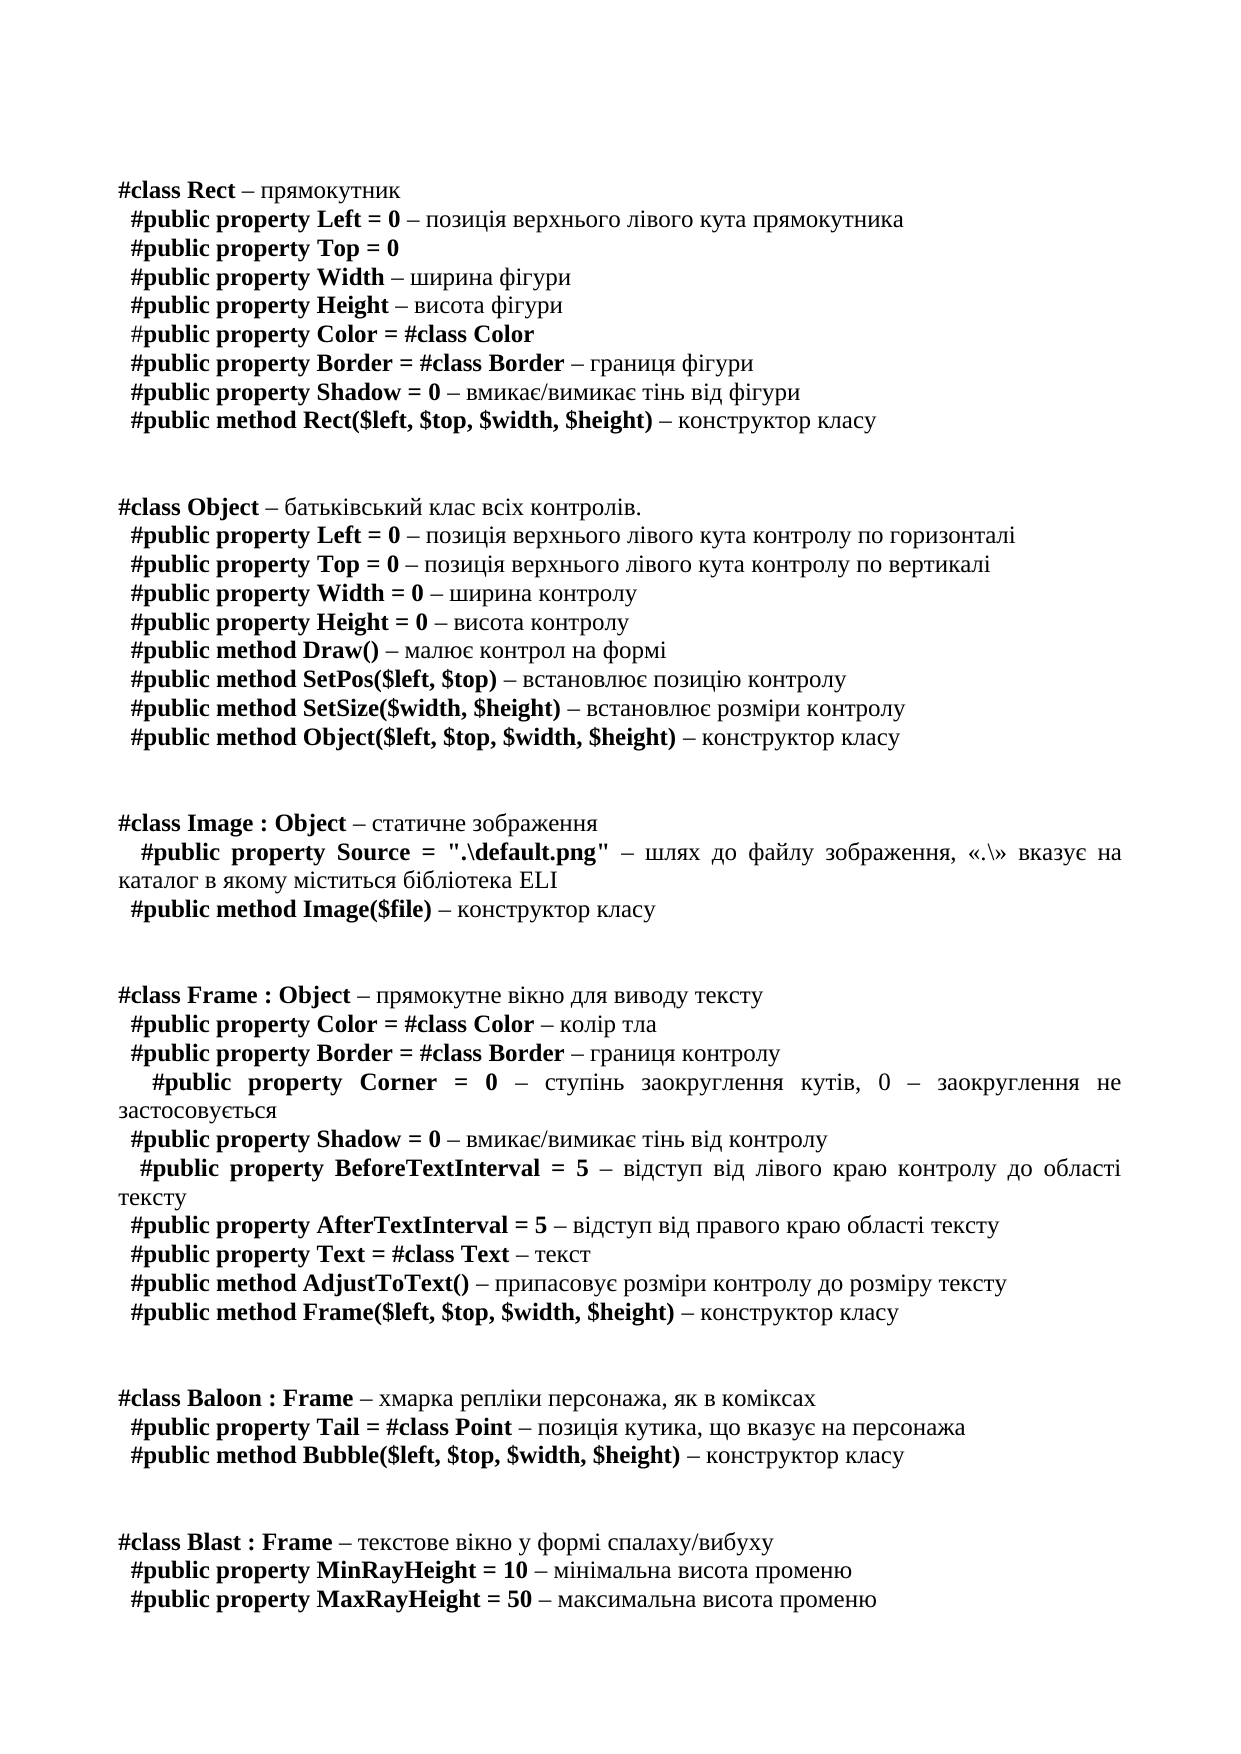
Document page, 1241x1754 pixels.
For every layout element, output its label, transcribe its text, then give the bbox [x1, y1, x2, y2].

text #public method Image($file) – конструктор класу [118, 894, 1122, 923]
text #public property Height = 0 – висота контролу [118, 607, 1122, 636]
text #class Blast : Frame – текстове вікно у формі спалаху/вибуху [118, 1527, 1122, 1556]
text #public property Border = #class Border – границя фігури [118, 348, 1122, 377]
text #public property BeforeTextInterval = 5 – відступ від лівого краю контролу до області тексту [118, 1153, 1122, 1211]
text #public property Shadow = 0 – вмикає/вимикає тінь від фігури [118, 377, 1122, 406]
text #public property Top = 0 [118, 233, 1122, 262]
text #public property Shadow = 0 – вмикає/вимикає тінь від контролу [118, 1124, 1122, 1153]
text #class Image : Object – статичне зображення [118, 808, 1122, 837]
text #class Frame : Object – прямокутне вікно для виводу тексту [118, 981, 1122, 1009]
text #class Baloon : Frame – хмарка репліки персонажа, як в коміксах [118, 1383, 1122, 1412]
text #public property Left = 0 – позиція верхнього лівого кута контролу по горизонталі [118, 521, 1122, 549]
text #public property Color = #class Color [118, 319, 1122, 348]
text #public method Draw() – малює контрол на формі [118, 636, 1122, 664]
text #public method Object($left, $top, $width, $height) – конструктор класу [118, 722, 1122, 751]
text #public property Color = #class Color – колір тла [118, 1009, 1122, 1038]
text #public property Left = 0 – позиція верхнього лівого кута прямокутника [118, 204, 1122, 233]
text #public method SetSize($width, $height) – встановлює розміри контролу [118, 693, 1122, 722]
text #public property AfterTextInterval = 5 – відступ від правого краю області тексту [118, 1211, 1122, 1239]
text #public property Corner = 0 – ступінь заокруглення кутів, 0 – заокруглення не застосовується [118, 1067, 1122, 1124]
text #public property Top = 0 – позиція верхнього лівого кута контролу по вертикалі [118, 549, 1122, 578]
text #public method Bubble($left, $top, $width, $height) – конструктор класу [118, 1441, 1122, 1469]
text #public property Height – висота фігури [118, 291, 1122, 319]
text #public property Tail = #class Point – позиція кутика, що вказує на персонажа [118, 1412, 1122, 1441]
text #public property MinRayHeight = 10 – мінімальна висота променю [118, 1556, 1122, 1584]
text #public property Text = #class Text – текст [118, 1239, 1122, 1268]
text #public property Width = 0 – ширина контролу [118, 578, 1122, 607]
text #public method AdjustToText() – припасовує розміри контролу до розміру тексту [118, 1268, 1122, 1297]
text #class Rect – прямокутник [118, 176, 1122, 204]
text #public property Border = #class Border – границя контролу [118, 1038, 1122, 1067]
text #public method Rect($left, $top, $width, $height) – конструктор класу [118, 406, 1122, 434]
text #class Object – батьківський клас всіх контролів. [118, 492, 1122, 521]
text #public property Width – ширина фігури [118, 262, 1122, 291]
text #public method Frame($left, $top, $width, $height) – конструктор класу [118, 1297, 1122, 1326]
text #public property Source = ".\default.png" – шлях до файлу зображення, «.\» вказує на каталог в якому міститься бібліотека ELI [118, 837, 1122, 894]
text #public property MaxRayHeight = 50 – максимальна висота променю [118, 1584, 1122, 1613]
text #public method SetPos($left, $top) – встановлює позицію контролу [118, 664, 1122, 693]
